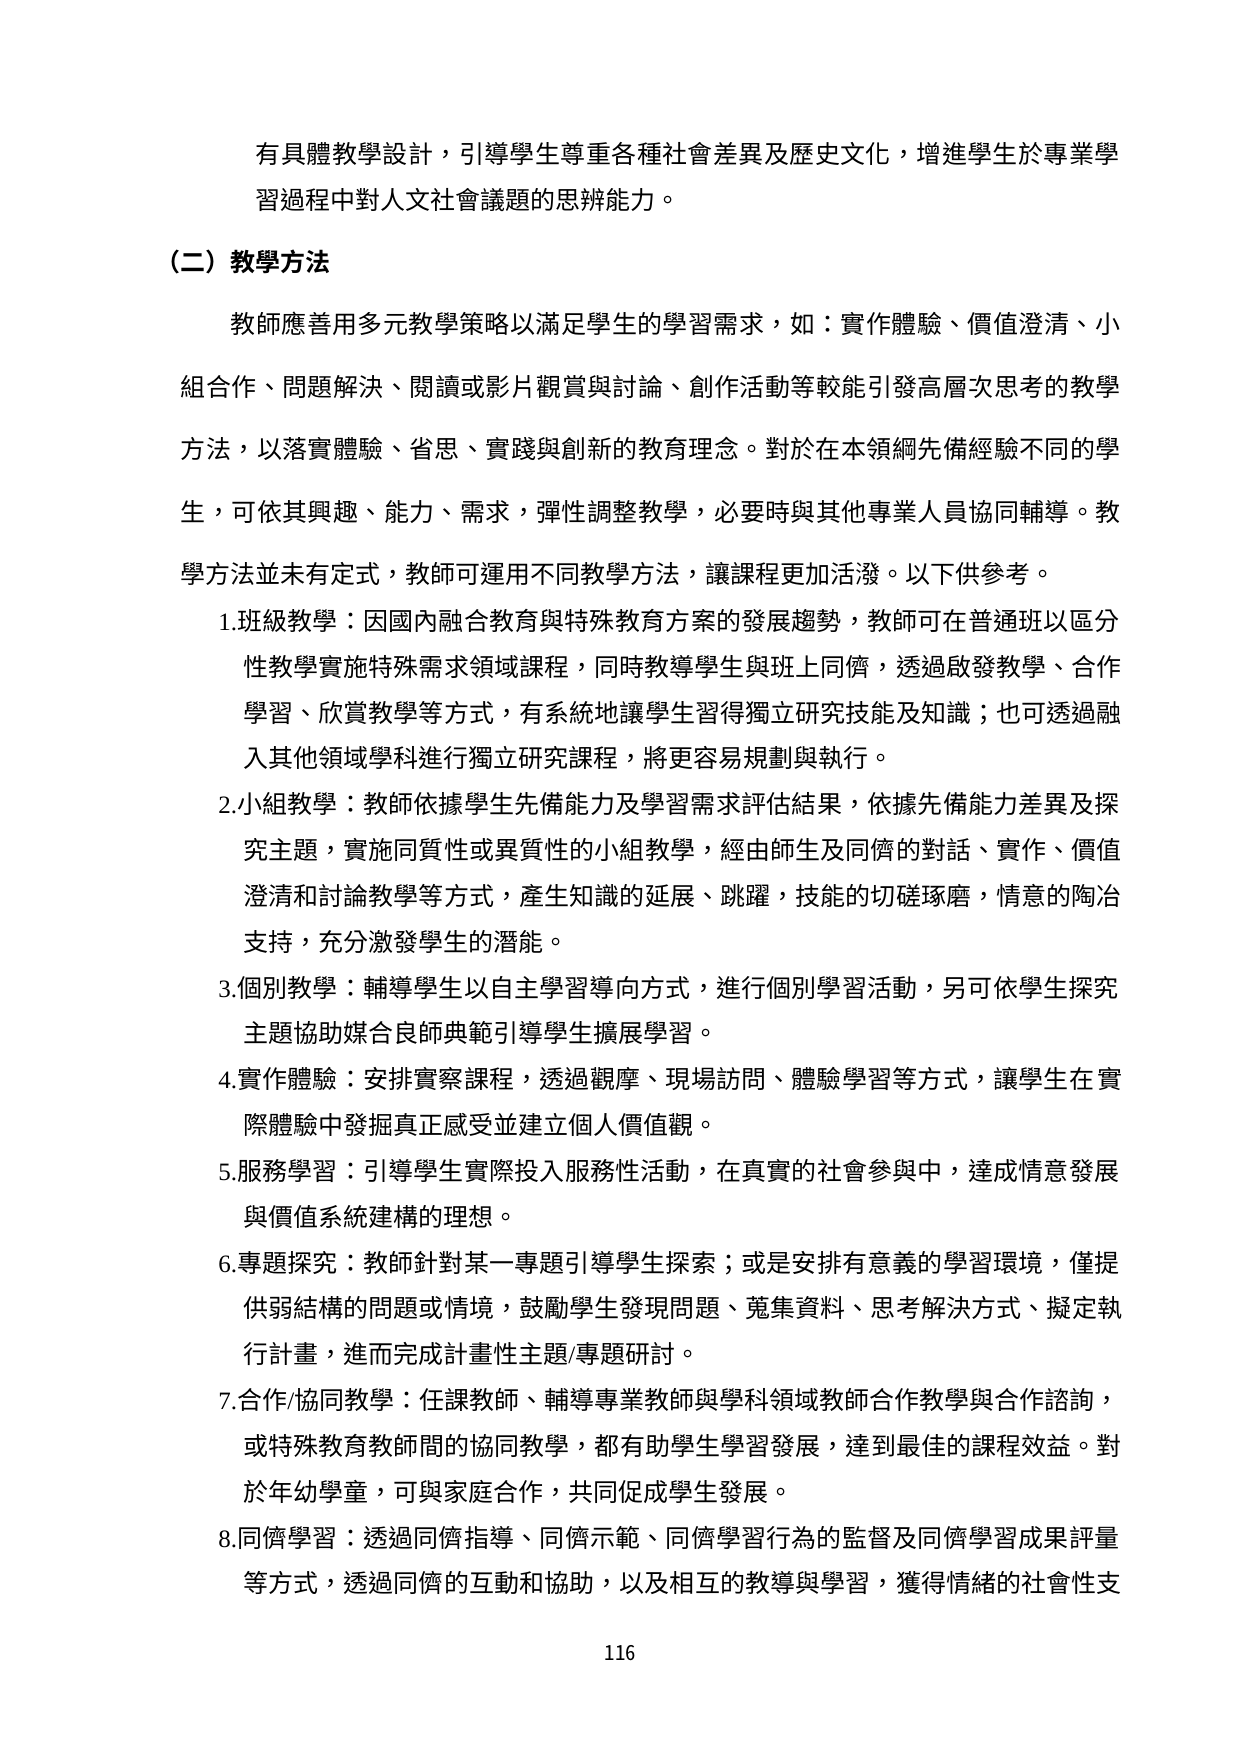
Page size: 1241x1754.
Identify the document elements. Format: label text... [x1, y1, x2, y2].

text 8.同儕學習：透過同儕指導、同儕示範、同儕學習行為的監督及同儕學習成果評量等方式，透過同儕的互動和協助，以及相互的教導與學習，獲得情緒的社會性支 [218, 1510, 1122, 1602]
text 7.合作/協同教學：任課教師、輔導專業教師與學科領域教師合作教學與合作諮詢，或特殊教育教師間的協同教學，都有助學生學習發展，達到最佳的課程效益。對於年幼學童，可與家庭合作，共同促成學生發展。 [218, 1373, 1122, 1510]
text 有具體教學設計，引導學生尊重各種社會差異及歷史文化，增進學生於專業學習過程中對人文社會議題的思辨能力。 [218, 127, 1122, 219]
text 5.服務學習：引導學生實際投入服務性活動，在真實的社會參與中，達成情意發展與價值系統建構的理想。 [218, 1144, 1122, 1235]
text 1.班級教學：因國內融合教育與特殊教育方案的發展趨勢，教師可在普通班以區分性教學實施特殊需求領域課程，同時教導學生與班上同儕，透過啟發教學、合作學習、欣賞教學等方式，有系統地讓學生習得獨立研究技能及知識；也可透過融入其他領域學科進行獨立研究課程，將更容易規劃與執行。 [218, 594, 1122, 777]
text （二）教學方法 [156, 219, 1122, 281]
text 4.實作體驗：安排實察課程，透過觀摩、現場訪問、體驗學習等方式，讓學生在實際體驗中發掘真正感受並建立個人價值觀。 [218, 1052, 1122, 1144]
text 3.個別教學：輔導學生以自主學習導向方式，進行個別學習活動，另可依學生探究主題協助媒合良師典範引導學生擴展學習。 [218, 960, 1122, 1052]
text 2.小組教學：教師依據學生先備能力及學習需求評估結果，依據先備能力差異及探究主題，實施同質性或異質性的小組教學，經由師生及同儕的對話、實作、價值澄清和討論教學等方式，產生知識的延展、跳躍，技能的切磋琢磨，情意的陶冶支持，充分激發學生的潛能。 [218, 777, 1122, 960]
text 教師應善用多元教學策略以滿足學生的學習需求，如：實作體驗、價值澄清、小組合作、問題解決、閱讀或影片觀賞與討論、創作活動等較能引發高層次思考的教學方法，以落實體驗、省思、實踐與創新的教育理念。對於在本領綱先備經驗不同的學生，可依其興趣、能力、需求，彈性調整教學，必要時與其他專業人員協同輔導。教學方法並未有定式，教師可運用不同教學方法，讓課程更加活潑。以下供參考。 [181, 281, 1122, 594]
text 6.專題探究：教師針對某一專題引導學生探索；或是安排有意義的學習環境，僅提供弱結構的問題或情境，鼓勵學生發現問題、蒐集資料、思考解決方式、擬定執行計畫，進而完成計畫性主題/專題研討。 [218, 1235, 1122, 1373]
